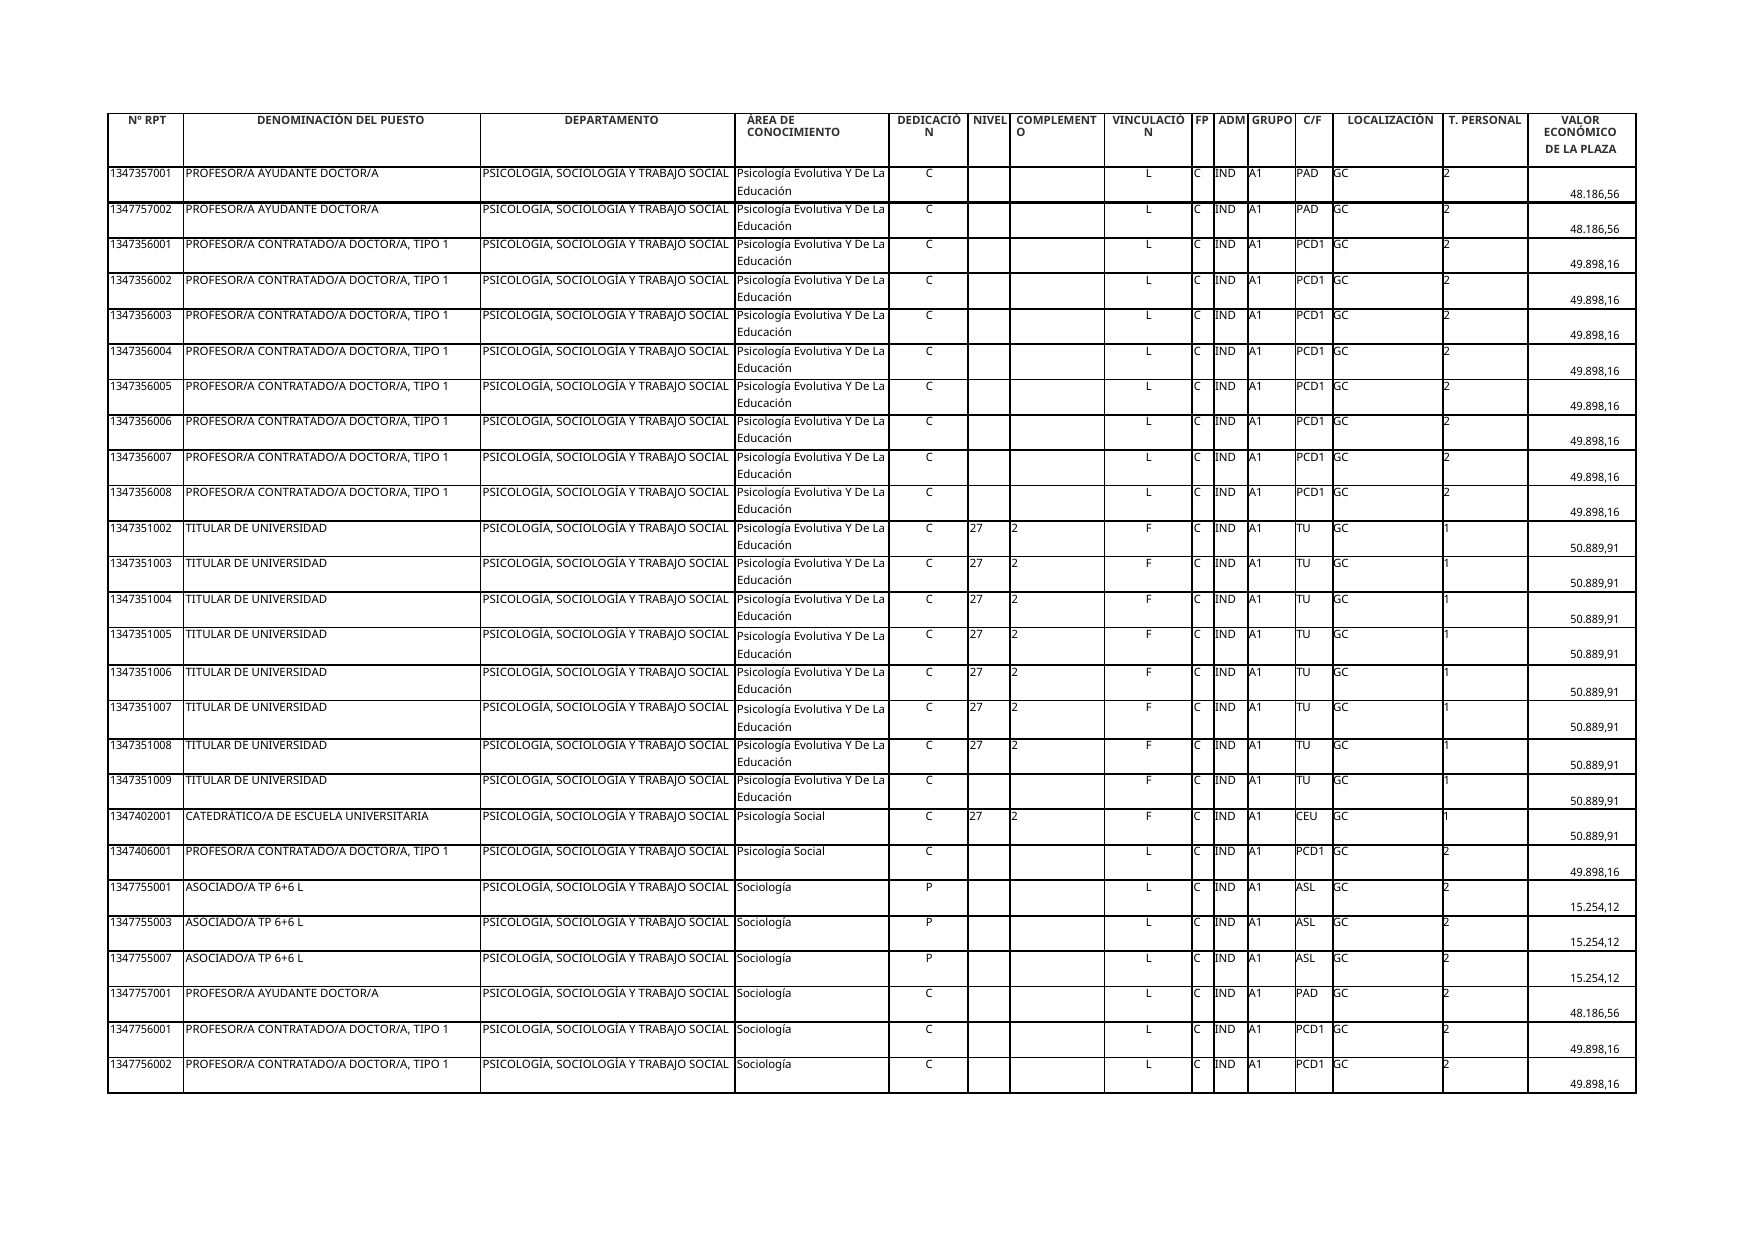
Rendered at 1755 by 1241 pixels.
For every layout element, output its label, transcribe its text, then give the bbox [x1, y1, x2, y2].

table_cell CEU [1296, 810, 1332, 844]
table_cell IND [1215, 701, 1247, 737]
table_cell Psicología Evolutiva Y De La Educación [736, 740, 888, 773]
table_cell 2 [1444, 1058, 1527, 1092]
table_cell TU [1296, 740, 1332, 773]
table_cell GC [1334, 952, 1442, 986]
table_cell 1347356001 [109, 239, 183, 272]
table_cell C [890, 239, 967, 272]
table_cell Sociología [736, 1058, 888, 1092]
table_cell F [1105, 557, 1191, 591]
table_header Nº RPT [109, 114, 183, 166]
table_cell PROFESOR/A CONTRATADO/A DOCTOR/A, TIPO 1 [184, 345, 480, 379]
table_cell F [1105, 593, 1191, 627]
table_cell L [1105, 1058, 1191, 1092]
table_cell TITULAR DE UNIVERSIDAD [184, 628, 480, 664]
table_cell 50.889,91 [1529, 810, 1635, 844]
table_header GRUPO [1249, 114, 1295, 166]
table_cell 1347402001 [109, 810, 183, 844]
table_cell PSICOLOGÍA, SOCIOLOGÍA Y TRABAJO SOCIAL [481, 486, 734, 520]
table_cell Psicología Evolutiva Y De La Educación [736, 666, 888, 700]
table_cell 1347755007 [109, 952, 183, 986]
table_cell A1 [1249, 416, 1295, 449]
table_cell GC [1334, 274, 1442, 308]
table_cell 15.254,12 [1529, 881, 1635, 915]
table_cell 48.186,56 [1529, 204, 1635, 237]
table_cell Psicología Evolutiva Y De La Educación [736, 416, 888, 449]
table_cell 27 [969, 701, 1009, 737]
table_cell 1 [1444, 557, 1527, 591]
table_cell [1011, 486, 1104, 520]
table_cell ASOCIADO/A TP 6+6 L [184, 881, 480, 915]
table_cell A1 [1249, 881, 1295, 915]
table_cell PSICOLOGÍA, SOCIOLOGÍA Y TRABAJO SOCIAL [481, 522, 734, 556]
table_cell 48.186,56 [1529, 987, 1635, 1021]
table_cell [969, 1058, 1009, 1092]
table_cell A1 [1249, 1058, 1295, 1092]
table_cell A1 [1249, 810, 1295, 844]
table_cell C [1193, 1058, 1213, 1092]
table_cell Psicología Evolutiva Y De La Educación [736, 310, 888, 343]
table_cell 2 [1011, 740, 1104, 773]
table_cell 49.898,16 [1529, 310, 1635, 343]
table_cell L [1105, 881, 1191, 915]
table_cell 2 [1444, 1023, 1527, 1057]
table_cell 1 [1444, 701, 1527, 737]
table_cell C [890, 810, 967, 844]
table_cell C [890, 740, 967, 773]
table_cell [969, 239, 1009, 272]
table_cell PCD1 [1296, 846, 1332, 879]
table_cell C [1193, 486, 1213, 520]
table_cell PROFESOR/A CONTRATADO/A DOCTOR/A, TIPO 1 [184, 1023, 480, 1057]
table_cell GC [1334, 881, 1442, 915]
table_cell P [890, 881, 967, 915]
table_cell F [1105, 740, 1191, 773]
table_cell IND [1215, 522, 1247, 556]
table_cell 49.898,16 [1529, 1023, 1635, 1057]
table_cell GC [1334, 1023, 1442, 1057]
table_cell PSICOLOGÍA, SOCIOLOGÍA Y TRABAJO SOCIAL [481, 345, 734, 379]
table_cell IND [1215, 775, 1247, 808]
table_cell C [1193, 666, 1213, 700]
table_cell [969, 451, 1009, 485]
table_cell C [1193, 204, 1213, 237]
table_cell 27 [969, 740, 1009, 773]
table_cell 2 [1011, 522, 1104, 556]
table_cell [1011, 416, 1104, 449]
table_cell TITULAR DE UNIVERSIDAD [184, 701, 480, 737]
table_cell Sociología [736, 881, 888, 915]
table_cell C [890, 380, 967, 414]
table_cell IND [1215, 593, 1247, 627]
table_cell IND [1215, 486, 1247, 520]
table_cell IND [1215, 917, 1247, 950]
table_cell A1 [1249, 628, 1295, 664]
table_cell C [1193, 345, 1213, 379]
table_cell A1 [1249, 204, 1295, 237]
table_cell C [1193, 987, 1213, 1021]
table_cell 1347356008 [109, 486, 183, 520]
table_cell IND [1215, 274, 1247, 308]
table_cell C [1193, 310, 1213, 343]
table_cell Psicología Evolutiva Y De La Educación [736, 557, 888, 591]
table_cell PROFESOR/A AYUDANTE DOCTOR/A [184, 204, 480, 237]
table_cell A1 [1249, 952, 1295, 986]
table_cell 27 [969, 557, 1009, 591]
table_cell 1347356006 [109, 416, 183, 449]
table_cell PCD1 [1296, 1058, 1332, 1092]
table_cell ASOCIADO/A TP 6+6 L [184, 917, 480, 950]
table_cell IND [1215, 810, 1247, 844]
table_cell 2 [1444, 846, 1527, 879]
table_cell C [1193, 1023, 1213, 1057]
table_cell F [1105, 522, 1191, 556]
table_cell PSICOLOGÍA, SOCIOLOGÍA Y TRABAJO SOCIAL [481, 380, 734, 414]
table_cell IND [1215, 881, 1247, 915]
table_cell A1 [1249, 345, 1295, 379]
table_cell 49.898,16 [1529, 451, 1635, 485]
table_cell GC [1334, 775, 1442, 808]
table_cell GC [1334, 666, 1442, 700]
table_cell C [890, 451, 967, 485]
table_cell GC [1334, 810, 1442, 844]
table_cell 2 [1011, 810, 1104, 844]
table_cell PSICOLOGÍA, SOCIOLOGÍA Y TRABAJO SOCIAL [481, 274, 734, 308]
table_cell 49.898,16 [1529, 846, 1635, 879]
table_cell C [890, 416, 967, 449]
table_cell PROFESOR/A CONTRATADO/A DOCTOR/A, TIPO 1 [184, 239, 480, 272]
table_cell PSICOLOGÍA, SOCIOLOGÍA Y TRABAJO SOCIAL [481, 775, 734, 808]
table_cell C [1193, 810, 1213, 844]
table_header ADM [1215, 114, 1247, 166]
table_cell 50.889,91 [1529, 522, 1635, 556]
table_cell GC [1334, 486, 1442, 520]
table_cell C [890, 204, 967, 237]
table_cell Psicología Evolutiva Y De La Educación [736, 522, 888, 556]
table_cell C [1193, 522, 1213, 556]
table_cell PSICOLOGÍA, SOCIOLOGÍA Y TRABAJO SOCIAL [481, 740, 734, 773]
table_cell C [890, 557, 967, 591]
table_cell PCD1 [1296, 239, 1332, 272]
table_cell PAD [1296, 987, 1332, 1021]
table_header DENOMINACIÓN DEL PUESTO [184, 114, 480, 166]
table_cell 1347351004 [109, 593, 183, 627]
table_cell GC [1334, 987, 1442, 1021]
table_cell TU [1296, 557, 1332, 591]
table_cell GC [1334, 846, 1442, 879]
table_cell PROFESOR/A CONTRATADO/A DOCTOR/A, TIPO 1 [184, 274, 480, 308]
table_cell A1 [1249, 593, 1295, 627]
table_cell [1011, 310, 1104, 343]
table_cell [969, 310, 1009, 343]
table_cell TITULAR DE UNIVERSIDAD [184, 775, 480, 808]
table_cell PROFESOR/A CONTRATADO/A DOCTOR/A, TIPO 1 [184, 416, 480, 449]
table_cell 27 [969, 593, 1009, 627]
table_cell PCD1 [1296, 486, 1332, 520]
table_cell C [1193, 952, 1213, 986]
table_cell A1 [1249, 557, 1295, 591]
table_header VALOR ECONÓMICO DE LA PLAZA [1529, 114, 1635, 166]
table_cell GC [1334, 701, 1442, 737]
table_cell 27 [969, 628, 1009, 664]
table_cell PSICOLOGÍA, SOCIOLOGÍA Y TRABAJO SOCIAL [481, 701, 734, 737]
table_cell [969, 987, 1009, 1021]
table_cell TU [1296, 666, 1332, 700]
table_cell IND [1215, 416, 1247, 449]
table_cell [969, 204, 1009, 237]
table_cell GC [1334, 239, 1442, 272]
table_cell 2 [1444, 416, 1527, 449]
table_cell 15.254,12 [1529, 917, 1635, 950]
table_cell [1011, 987, 1104, 1021]
table_cell A1 [1249, 486, 1295, 520]
table_cell PSICOLOGÍA, SOCIOLOGÍA Y TRABAJO SOCIAL [481, 557, 734, 591]
table_header LOCALIZACIÓN [1334, 114, 1442, 166]
table_cell GC [1334, 593, 1442, 627]
table_cell GC [1334, 628, 1442, 664]
table_cell L [1105, 416, 1191, 449]
table_cell L [1105, 310, 1191, 343]
table_cell 1 [1444, 628, 1527, 664]
table_cell 2 [1444, 451, 1527, 485]
table_cell 1 [1444, 666, 1527, 700]
table_cell A1 [1249, 1023, 1295, 1057]
table_cell TITULAR DE UNIVERSIDAD [184, 593, 480, 627]
table_cell 1347356004 [109, 345, 183, 379]
table_cell PROFESOR/A CONTRATADO/A DOCTOR/A, TIPO 1 [184, 380, 480, 414]
table_cell A1 [1249, 846, 1295, 879]
table_cell 1347356002 [109, 274, 183, 308]
table_cell GC [1334, 557, 1442, 591]
table_cell C [890, 486, 967, 520]
table_cell A1 [1249, 451, 1295, 485]
table_cell 2 [1444, 987, 1527, 1021]
table_cell 1 [1444, 810, 1527, 844]
table_cell C [1193, 846, 1213, 879]
table_cell C [890, 701, 967, 737]
table_cell [1011, 239, 1104, 272]
table_cell Sociología [736, 917, 888, 950]
table_cell L [1105, 917, 1191, 950]
table_cell IND [1215, 345, 1247, 379]
table_header VINCULACIÓN [1105, 114, 1191, 166]
table_cell 1347356007 [109, 451, 183, 485]
table_cell Psicología Social [736, 846, 888, 879]
table_cell F [1105, 628, 1191, 664]
table_cell ASL [1296, 952, 1332, 986]
table_cell 49.898,16 [1529, 416, 1635, 449]
table_cell 2 [1011, 666, 1104, 700]
table_cell IND [1215, 380, 1247, 414]
table_cell PSICOLOGÍA, SOCIOLOGÍA Y TRABAJO SOCIAL [481, 628, 734, 664]
table_cell ASL [1296, 881, 1332, 915]
table_cell TU [1296, 522, 1332, 556]
table_cell 1347351008 [109, 740, 183, 773]
table_cell 2 [1444, 204, 1527, 237]
table_cell 50.889,91 [1529, 666, 1635, 700]
table_cell C [890, 775, 967, 808]
table_cell IND [1215, 239, 1247, 272]
table_cell PROFESOR/A CONTRATADO/A DOCTOR/A, TIPO 1 [184, 486, 480, 520]
table_cell [1011, 380, 1104, 414]
table_cell 1 [1444, 740, 1527, 773]
table_cell Psicología Evolutiva Y De La Educación [736, 451, 888, 485]
table_cell 50.889,91 [1529, 628, 1635, 664]
table_cell C [1193, 168, 1213, 201]
table_cell PSICOLOGÍA, SOCIOLOGÍA Y TRABAJO SOCIAL [481, 168, 734, 201]
table_cell PROFESOR/A CONTRATADO/A DOCTOR/A, TIPO 1 [184, 1058, 480, 1092]
table_cell C [1193, 274, 1213, 308]
table_cell L [1105, 380, 1191, 414]
table_cell 49.898,16 [1529, 274, 1635, 308]
table_cell IND [1215, 740, 1247, 773]
table_cell A1 [1249, 917, 1295, 950]
table_cell [969, 952, 1009, 986]
table_cell PSICOLOGÍA, SOCIOLOGÍA Y TRABAJO SOCIAL [481, 666, 734, 700]
table_cell Psicología Evolutiva Y De La Educación [736, 239, 888, 272]
table_cell TU [1296, 775, 1332, 808]
table_cell IND [1215, 628, 1247, 664]
table_cell PSICOLOGÍA, SOCIOLOGÍA Y TRABAJO SOCIAL [481, 204, 734, 237]
table_cell GC [1334, 380, 1442, 414]
table_header DEPARTAMENTO [481, 114, 734, 166]
table_cell 1347757002 [109, 204, 183, 237]
table_cell PSICOLOGÍA, SOCIOLOGÍA Y TRABAJO SOCIAL [481, 310, 734, 343]
table_cell L [1105, 952, 1191, 986]
table_cell 27 [969, 666, 1009, 700]
table_cell [1011, 204, 1104, 237]
table_cell C [890, 593, 967, 627]
table_cell 2 [1444, 486, 1527, 520]
table_cell C [890, 1058, 967, 1092]
table_cell PSICOLOGÍA, SOCIOLOGÍA Y TRABAJO SOCIAL [481, 416, 734, 449]
table_cell IND [1215, 204, 1247, 237]
table_cell [969, 380, 1009, 414]
table_cell 2 [1011, 701, 1104, 737]
table_cell IND [1215, 987, 1247, 1021]
table_cell C [1193, 451, 1213, 485]
table_cell [969, 881, 1009, 915]
table_cell Psicología Evolutiva Y De La Educación [736, 345, 888, 379]
table_cell PAD [1296, 168, 1332, 201]
table_cell L [1105, 168, 1191, 201]
table_cell [1011, 846, 1104, 879]
table_cell L [1105, 486, 1191, 520]
table_cell PROFESOR/A CONTRATADO/A DOCTOR/A, TIPO 1 [184, 846, 480, 879]
table_cell 1347351005 [109, 628, 183, 664]
table_cell PCD1 [1296, 345, 1332, 379]
table_cell Psicología Social [736, 810, 888, 844]
table_cell PCD1 [1296, 310, 1332, 343]
table_cell Psicología Evolutiva Y De La Educación [736, 701, 888, 737]
table_cell C [1193, 628, 1213, 664]
table_cell C [1193, 239, 1213, 272]
table_cell [969, 274, 1009, 308]
table_cell [969, 846, 1009, 879]
table_cell Sociología [736, 987, 888, 1021]
table_cell C [890, 987, 967, 1021]
table_cell PROFESOR/A AYUDANTE DOCTOR/A [184, 168, 480, 201]
table_cell C [890, 666, 967, 700]
table_cell GC [1334, 416, 1442, 449]
table_cell [1011, 451, 1104, 485]
table_cell GC [1334, 1058, 1442, 1092]
table_cell P [890, 952, 967, 986]
table_cell IND [1215, 168, 1247, 201]
table_cell F [1105, 666, 1191, 700]
table_cell C [890, 1023, 967, 1057]
table_cell 1347351002 [109, 522, 183, 556]
table_cell PSICOLOGÍA, SOCIOLOGÍA Y TRABAJO SOCIAL [481, 810, 734, 844]
table_cell PSICOLOGÍA, SOCIOLOGÍA Y TRABAJO SOCIAL [481, 987, 734, 1021]
table_cell C [890, 628, 967, 664]
table_cell A1 [1249, 666, 1295, 700]
table_cell 2 [1444, 380, 1527, 414]
table_cell 1347357001 [109, 168, 183, 201]
table_cell 1347757001 [109, 987, 183, 1021]
table_cell Psicología Evolutiva Y De La Educación [736, 775, 888, 808]
table_cell PROFESOR/A AYUDANTE DOCTOR/A [184, 987, 480, 1021]
table_cell A1 [1249, 310, 1295, 343]
table_cell TITULAR DE UNIVERSIDAD [184, 666, 480, 700]
table_cell PSICOLOGÍA, SOCIOLOGÍA Y TRABAJO SOCIAL [481, 881, 734, 915]
table_header DEDICACIÓN [890, 114, 967, 166]
table_cell 50.889,91 [1529, 557, 1635, 591]
table_header NIVEL [969, 114, 1009, 166]
table_cell Psicología Evolutiva Y De La Educación [736, 593, 888, 627]
table_cell C [1193, 380, 1213, 414]
table_header C/F [1296, 114, 1332, 166]
table_cell C [890, 274, 967, 308]
table_cell F [1105, 775, 1191, 808]
table_cell Psicología Evolutiva Y De La Educación [736, 628, 888, 664]
table_cell [1011, 881, 1104, 915]
table_cell F [1105, 810, 1191, 844]
table_header COMPLEMENTO [1011, 114, 1104, 166]
table_cell PCD1 [1296, 416, 1332, 449]
table_cell A1 [1249, 775, 1295, 808]
table_cell Psicología Evolutiva Y De La Educación [736, 380, 888, 414]
table_cell TU [1296, 701, 1332, 737]
table_cell PCD1 [1296, 451, 1332, 485]
table_cell C [1193, 881, 1213, 915]
table_cell 49.898,16 [1529, 1058, 1635, 1092]
table_cell 50.889,91 [1529, 775, 1635, 808]
table_cell GC [1334, 522, 1442, 556]
table_cell 1347351007 [109, 701, 183, 737]
table_cell 1347756002 [109, 1058, 183, 1092]
table_cell [969, 168, 1009, 201]
table_cell [1011, 952, 1104, 986]
table_cell 1347356003 [109, 310, 183, 343]
table_cell C [1193, 557, 1213, 591]
table_cell PCD1 [1296, 380, 1332, 414]
table_cell PROFESOR/A CONTRATADO/A DOCTOR/A, TIPO 1 [184, 451, 480, 485]
table_cell A1 [1249, 380, 1295, 414]
table_cell C [1193, 775, 1213, 808]
table_cell A1 [1249, 274, 1295, 308]
table_cell 1347755001 [109, 881, 183, 915]
table_cell 1347406001 [109, 846, 183, 879]
table_header FP [1193, 114, 1213, 166]
table_cell L [1105, 345, 1191, 379]
table_cell C [1193, 740, 1213, 773]
table_cell Psicología Evolutiva Y De La Educación [736, 168, 888, 201]
table_cell 50.889,91 [1529, 740, 1635, 773]
table_cell TITULAR DE UNIVERSIDAD [184, 557, 480, 591]
table_cell Psicología Evolutiva Y De La Educación [736, 204, 888, 237]
table_cell IND [1215, 1058, 1247, 1092]
table_cell L [1105, 239, 1191, 272]
table_cell 48.186,56 [1529, 168, 1635, 201]
table_cell GC [1334, 451, 1442, 485]
table_cell 2 [1011, 593, 1104, 627]
table_cell PCD1 [1296, 274, 1332, 308]
table_cell 2 [1444, 345, 1527, 379]
table_cell TU [1296, 593, 1332, 627]
table_cell GC [1334, 345, 1442, 379]
table_cell C [1193, 701, 1213, 737]
table_cell L [1105, 451, 1191, 485]
table_cell C [890, 846, 967, 879]
table_cell TITULAR DE UNIVERSIDAD [184, 522, 480, 556]
table_cell ASOCIADO/A TP 6+6 L [184, 952, 480, 986]
table_cell PSICOLOGÍA, SOCIOLOGÍA Y TRABAJO SOCIAL [481, 846, 734, 879]
table_cell PSICOLOGÍA, SOCIOLOGÍA Y TRABAJO SOCIAL [481, 1058, 734, 1092]
table_cell IND [1215, 557, 1247, 591]
table_cell 49.898,16 [1529, 345, 1635, 379]
table_cell 2 [1444, 881, 1527, 915]
table_cell [969, 486, 1009, 520]
table_cell PSICOLOGÍA, SOCIOLOGÍA Y TRABAJO SOCIAL [481, 917, 734, 950]
table_cell [1011, 775, 1104, 808]
table_cell PROFESOR/A CONTRATADO/A DOCTOR/A, TIPO 1 [184, 310, 480, 343]
table_cell PSICOLOGÍA, SOCIOLOGÍA Y TRABAJO SOCIAL [481, 593, 734, 627]
table_cell 50.889,91 [1529, 701, 1635, 737]
table_cell PSICOLOGÍA, SOCIOLOGÍA Y TRABAJO SOCIAL [481, 239, 734, 272]
table_cell IND [1215, 310, 1247, 343]
table_cell TITULAR DE UNIVERSIDAD [184, 740, 480, 773]
table_cell C [1193, 917, 1213, 950]
table_cell C [890, 345, 967, 379]
table_cell [1011, 1058, 1104, 1092]
table_cell CATEDRÁTICO/A DE ESCUELA UNIVERSITARIA [184, 810, 480, 844]
table_cell 2 [1444, 917, 1527, 950]
table_cell 2 [1444, 274, 1527, 308]
table_cell IND [1215, 952, 1247, 986]
table_cell GC [1334, 740, 1442, 773]
table_cell GC [1334, 310, 1442, 343]
table_cell [1011, 274, 1104, 308]
table_cell IND [1215, 1023, 1247, 1057]
table_cell 2 [1011, 557, 1104, 591]
table_cell 1347755003 [109, 917, 183, 950]
table_cell [969, 345, 1009, 379]
table_cell 1347756001 [109, 1023, 183, 1057]
table_cell [1011, 345, 1104, 379]
table_cell [1011, 1023, 1104, 1057]
table_cell PSICOLOGÍA, SOCIOLOGÍA Y TRABAJO SOCIAL [481, 952, 734, 986]
table_cell A1 [1249, 701, 1295, 737]
table_cell Sociología [736, 1023, 888, 1057]
table_cell 27 [969, 810, 1009, 844]
table_cell [1011, 917, 1104, 950]
table_cell L [1105, 987, 1191, 1021]
table_cell 27 [969, 522, 1009, 556]
table_cell Psicología Evolutiva Y De La Educación [736, 274, 888, 308]
table_cell A1 [1249, 987, 1295, 1021]
table_cell F [1105, 701, 1191, 737]
table_cell A1 [1249, 740, 1295, 773]
table_cell 2 [1444, 952, 1527, 986]
table_cell 1347356005 [109, 380, 183, 414]
table_cell IND [1215, 846, 1247, 879]
table_cell C [1193, 593, 1213, 627]
table_cell C [890, 168, 967, 201]
table_cell A1 [1249, 168, 1295, 201]
table_cell IND [1215, 666, 1247, 700]
table_cell PCD1 [1296, 1023, 1332, 1057]
table_cell 1347351009 [109, 775, 183, 808]
table_header ÁREA DE CONOCIMIENTO [736, 114, 888, 166]
table_cell Sociología [736, 952, 888, 986]
table_cell Psicología Evolutiva Y De La Educación [736, 486, 888, 520]
table_cell 2 [1444, 310, 1527, 343]
table_cell 1347351003 [109, 557, 183, 591]
table_cell L [1105, 274, 1191, 308]
table_cell L [1105, 204, 1191, 237]
table_cell 1 [1444, 775, 1527, 808]
table_cell ASL [1296, 917, 1332, 950]
table_cell A1 [1249, 239, 1295, 272]
table_cell PAD [1296, 204, 1332, 237]
table_header T. PERSONAL [1444, 114, 1527, 166]
table_cell A1 [1249, 522, 1295, 556]
table_cell C [890, 522, 967, 556]
table_cell [969, 1023, 1009, 1057]
table_cell GC [1334, 917, 1442, 950]
table_cell GC [1334, 168, 1442, 201]
table_cell 2 [1444, 239, 1527, 272]
table_cell 49.898,16 [1529, 239, 1635, 272]
table_cell TU [1296, 628, 1332, 664]
table_cell L [1105, 1023, 1191, 1057]
table_cell P [890, 917, 967, 950]
table_cell 1347351006 [109, 666, 183, 700]
table_cell 49.898,16 [1529, 486, 1635, 520]
table_cell IND [1215, 451, 1247, 485]
table_cell 15.254,12 [1529, 952, 1635, 986]
table_cell C [890, 310, 967, 343]
table_cell 49.898,16 [1529, 380, 1635, 414]
table_cell PSICOLOGÍA, SOCIOLOGÍA Y TRABAJO SOCIAL [481, 451, 734, 485]
table_cell 2 [1011, 628, 1104, 664]
table_cell 2 [1444, 168, 1527, 201]
table_cell C [1193, 416, 1213, 449]
table_cell PSICOLOGÍA, SOCIOLOGÍA Y TRABAJO SOCIAL [481, 1023, 734, 1057]
table_cell L [1105, 846, 1191, 879]
table_cell [969, 775, 1009, 808]
table_cell 50.889,91 [1529, 593, 1635, 627]
table_cell 1 [1444, 522, 1527, 556]
table_cell [1011, 168, 1104, 201]
table_cell GC [1334, 204, 1442, 237]
table_cell 1 [1444, 593, 1527, 627]
table_cell [969, 416, 1009, 449]
table_cell [969, 917, 1009, 950]
